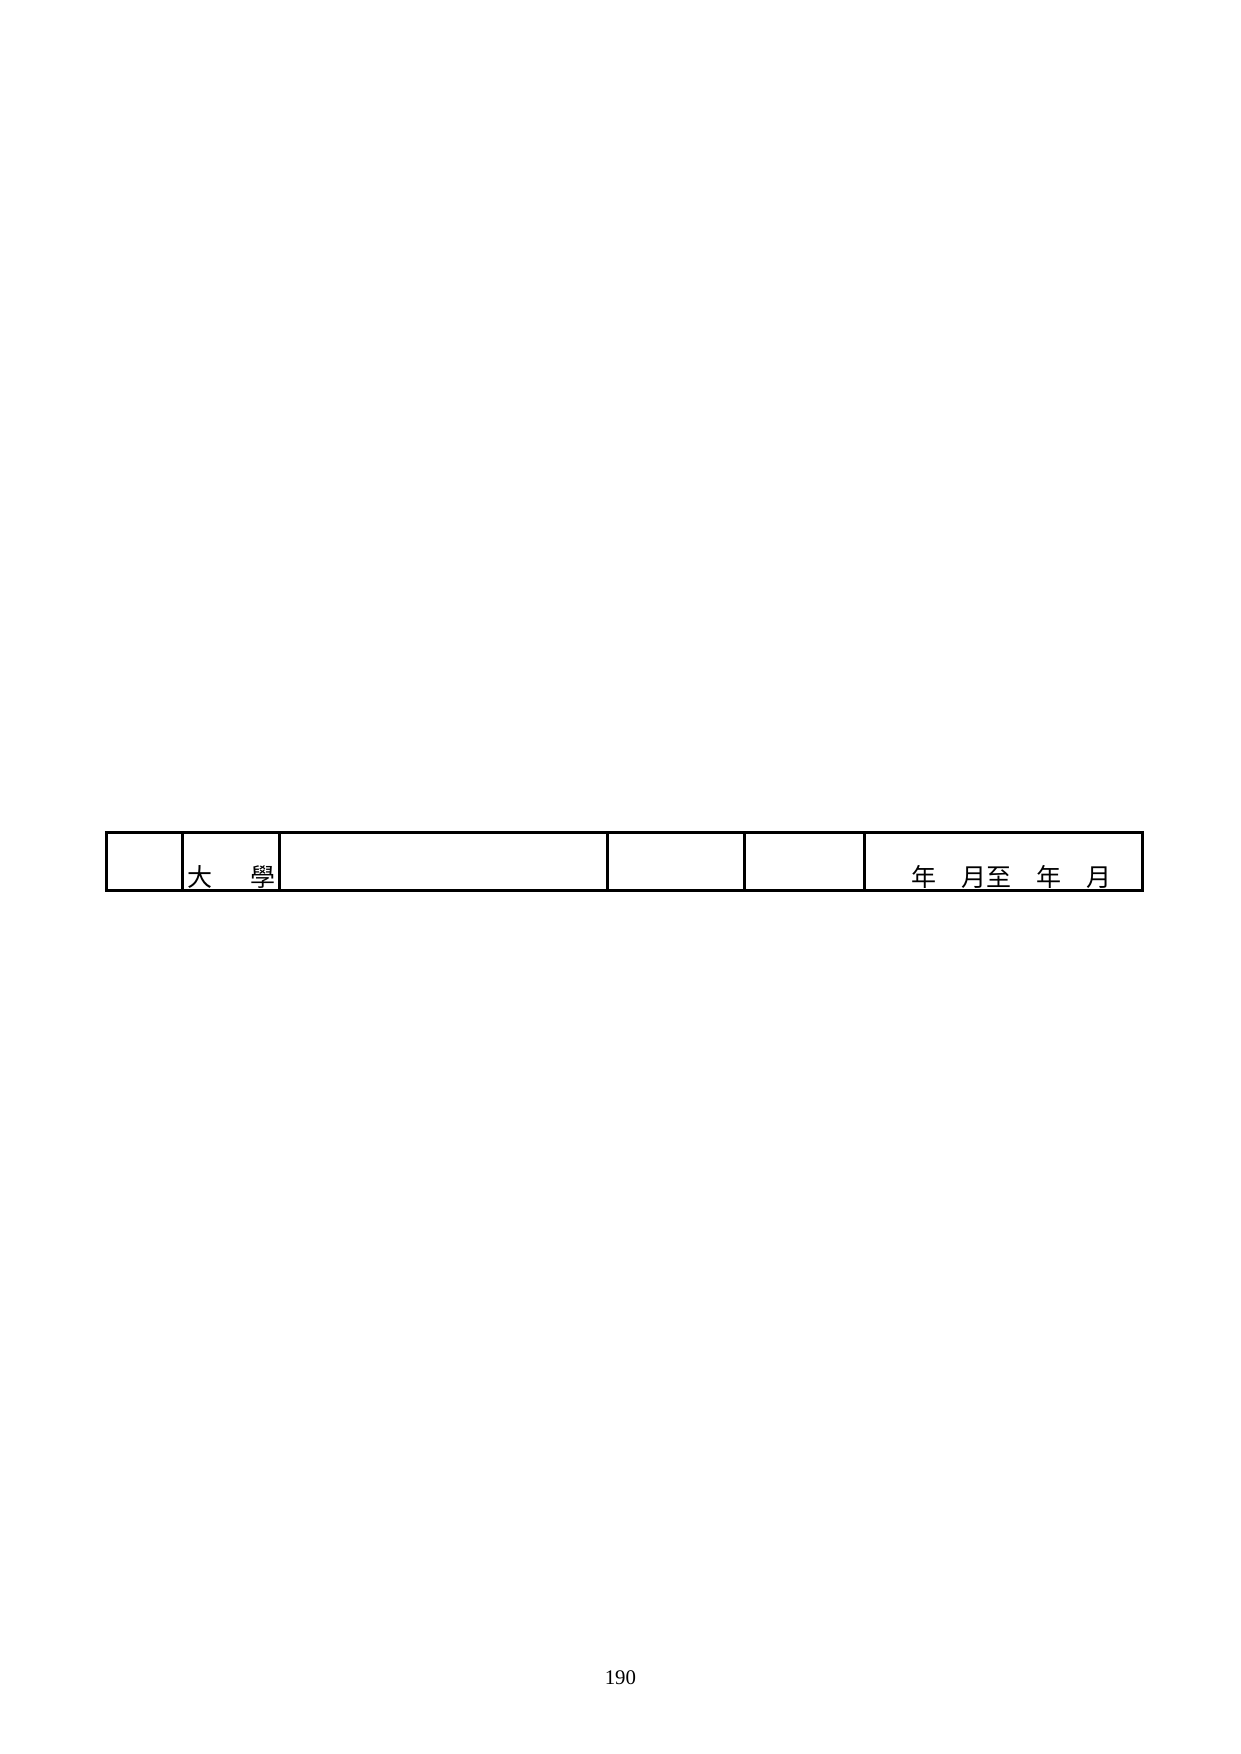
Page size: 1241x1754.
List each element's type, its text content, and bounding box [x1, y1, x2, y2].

table_cell 學歷 [108, 834, 181, 889]
table_cell 大 學 [184, 834, 278, 889]
table_cell 年 月至 年 月 [866, 834, 1141, 889]
table_cell [609, 834, 743, 889]
table_cell [746, 834, 863, 889]
table_cell [281, 834, 606, 889]
